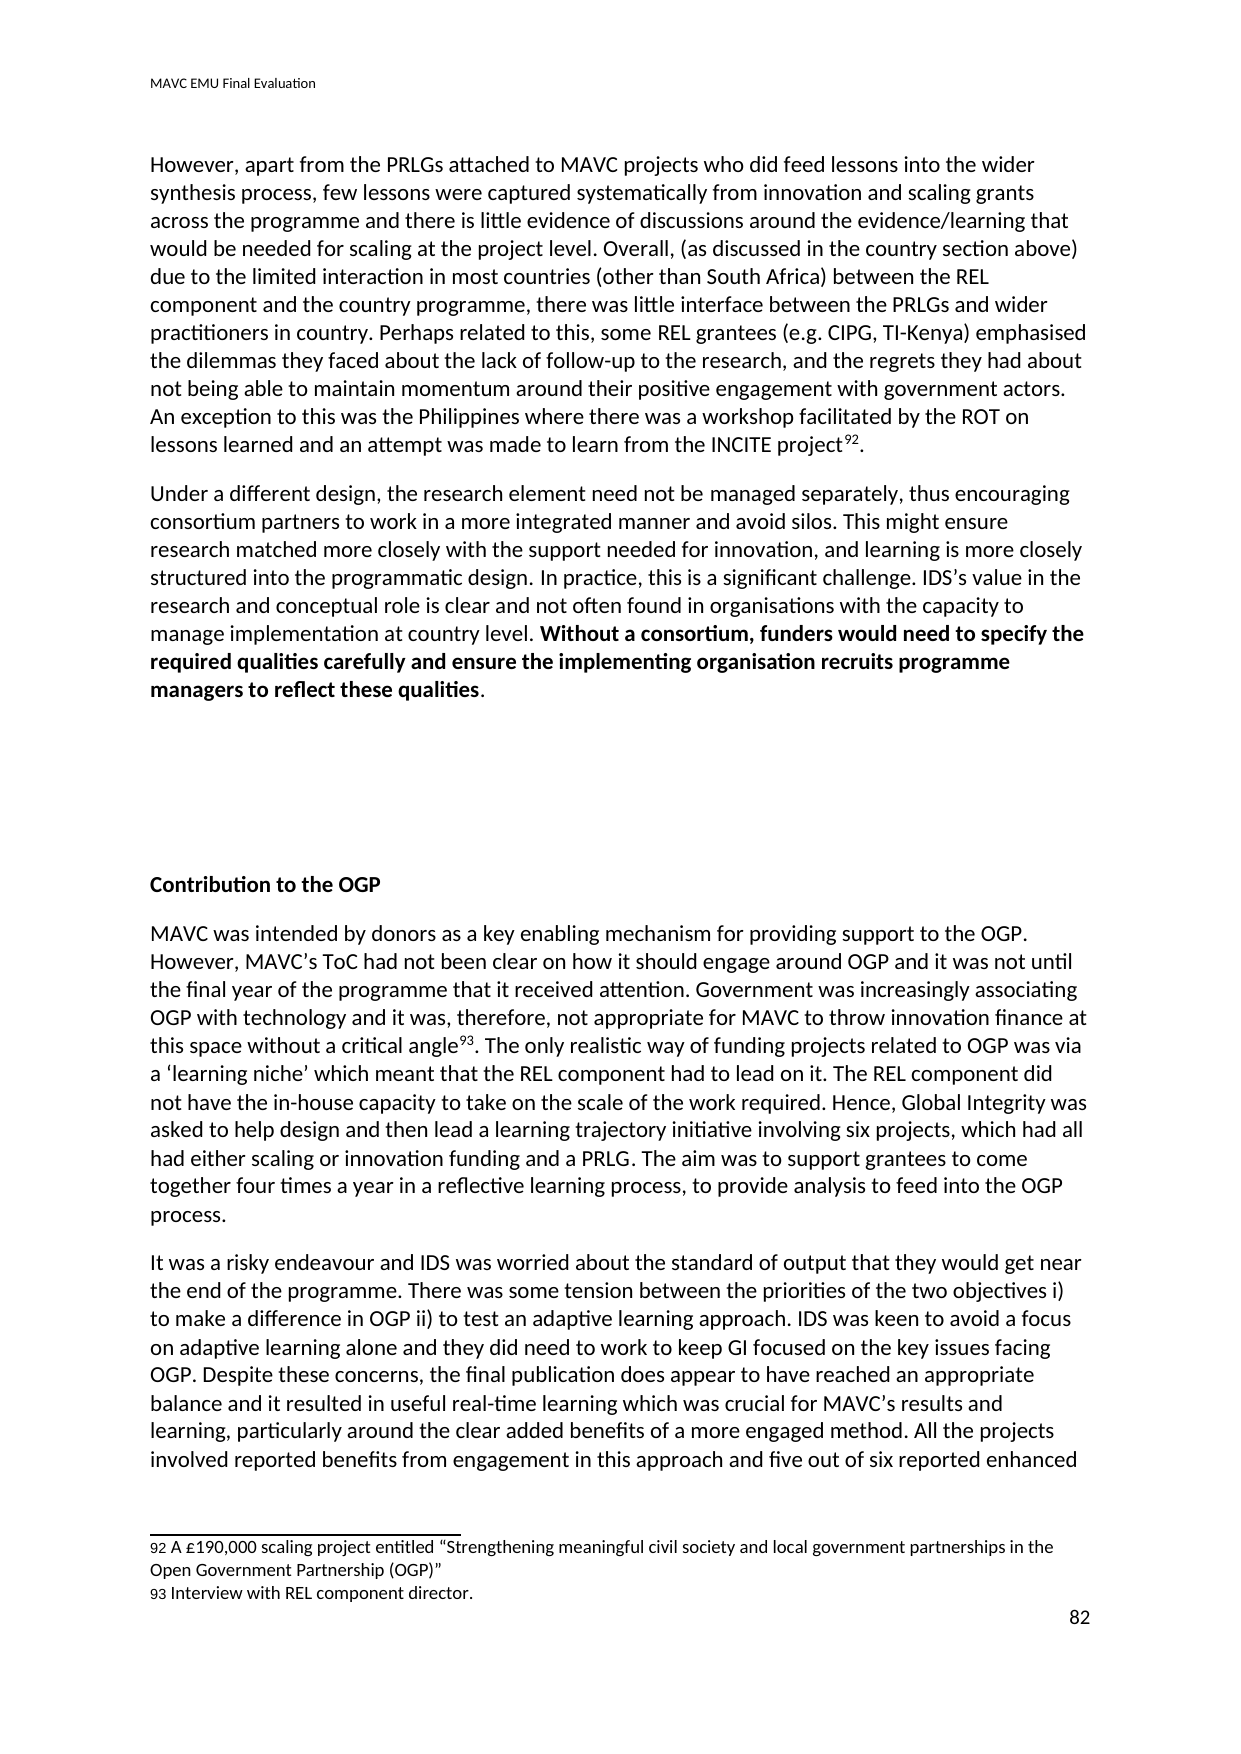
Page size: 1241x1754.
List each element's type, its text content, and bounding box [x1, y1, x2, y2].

text Contribution to the OGP [150, 871, 1090, 899]
text MAVC was intended by donors as a key enabling mechanism for providing support to the OGP. However, MAVC’s ToC had not been clear on how it should engage around OGP and it was not until the final year of the programme that it received attention. Government was increasingly associating OGP with technology and it was, therefore, not appropriate for MAVC to throw innovation finance at this space without a critical angle. The only realistic way of funding projects related to OGP was via a ‘learning niche’ which meant that the REL component had to lead on it. The REL component did not have the in-house capacity to take on the scale of the work required. Hence, Global Integrity was asked to help design and then lead a learning trajectory initiative involving six projects, which had all had either scaling or innovation funding and a PRLG. The aim was to support grantees to come together four times a year in a reflective learning process, to provide analysis to feed into the OGP process. [150, 919, 1090, 1228]
text It was a risky endeavour and IDS was worried about the standard of output that they would get near the end of the programme. There was some tension between the priorities of the two objectives i) to make a difference in OGP ii) to test an adaptive learning approach. IDS was keen to avoid a focus on adaptive learning alone and they did need to work to keep GI focused on the key issues facing OGP. Despite these concerns, the final publication does appear to have reached an appropriate balance and it resulted in useful real-time learning which was crucial for MAVC’s results and learning, particularly around the clear added benefits of a more engaged method. All the projects involved reported benefits from engagement in this approach and five out of six reported enhanced [150, 1248, 1090, 1473]
text Under a different design, the research element need not be managed separately, thus encouraging consortium partners to work in a more integrated manner and avoid silos. This might ensure research matched more closely with the support needed for innovation, and learning is more closely structured into the programmatic design. In practice, this is a significant challenge. IDS’s value in the research and conceptual role is clear and not often found in organisations with the capacity to manage implementation at country level. Without a consortium, funders would need to specify the required qualities carefully and ensure the implementing organisation recruits programme managers to reflect these qualities. [150, 479, 1090, 703]
text A £190,000 scaling project entitled “Strengthening meaningful civil society and local government partnerships in the Open Government Partnership (OGP)” [150, 1535, 1090, 1581]
text Interview with REL component director. [150, 1581, 1090, 1604]
text However, apart from the PRLGs attached to MAVC projects who did feed lessons into the wider synthesis process, few lessons were captured systematically from innovation and scaling grants across the programme and there is little evidence of discussions around the evidence/learning that would be needed for scaling at the project level. Overall, (as discussed in the country section above) due to the limited interaction in most countries (other than South Africa) between the REL component and the country programme, there was little interface between the PRLGs and wider practitioners in country. Perhaps related to this, some REL grantees (e.g. CIPG, TI-Kenya) emphasised the dilemmas they faced about the lack of follow-up to the research, and the regrets they had about not being able to maintain momentum around their positive engagement with government actors. An exception to this was the Philippines where there was a workshop facilitated by the ROT on lessons learned and an attempt was made to learn from the INCITE project. [150, 150, 1090, 458]
